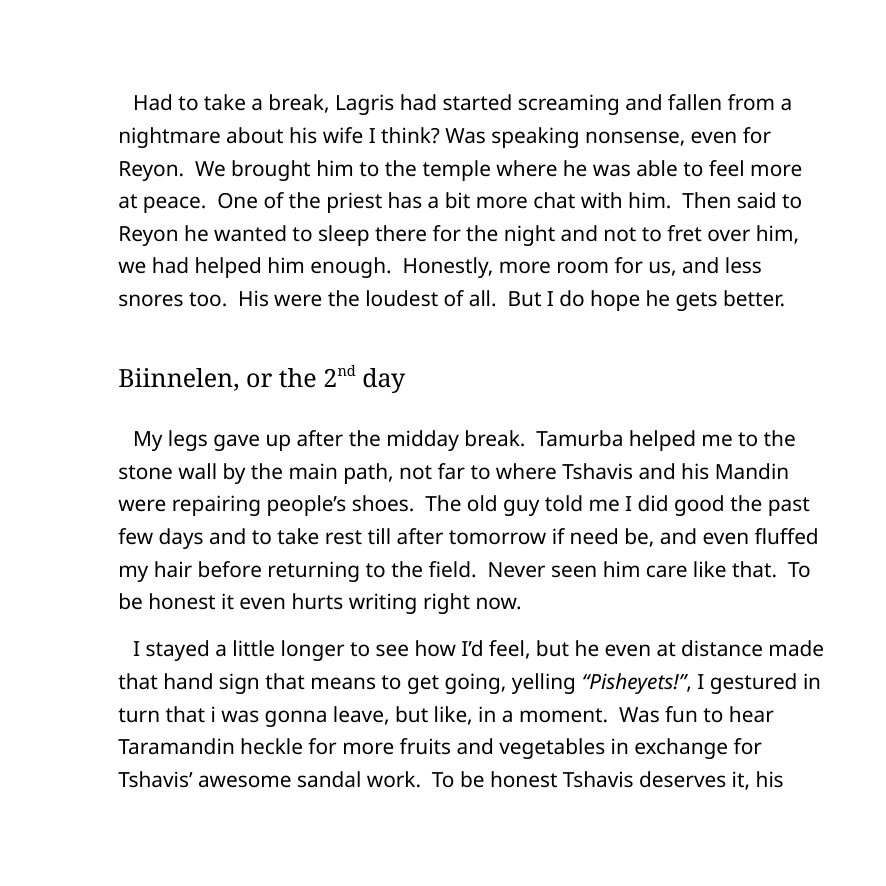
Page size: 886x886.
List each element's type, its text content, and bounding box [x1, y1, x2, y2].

text Had to take a break, Lagris had started screaming and fallen from a nightmare about his wife I think? Was speaking nonsense, even for Reyon. We brought him to the temple where he was able to feel more at peace. One of the priest has a bit more chat with him. Then said to Reyon he wanted to sleep there for the night and not to fret over him, we had helped him enough. Honestly, more room for us, and less snores too. His were the loudest of all. But I do hope he gets better. [118, 88, 827, 313]
text My legs gave up after the midday break. Tamurba helped me to the stone wall by the main path, not far to where Tshavis and his Mandin were repairing people’s shoes. The old guy told me I did good the past few days and to take rest till after tomorrow if need be, and even fluffed my hair before returning to the field. Never seen him care like that. To be honest it even hurts writing right now. [118, 424, 827, 616]
subtitle Biinnelen, or the 2nd day [118, 361, 827, 395]
text I stayed a little longer to see how I’d feel, but he even at distance made that hand sign that means to get going, yelling “Pisheyets!”, I gestured in turn that i was gonna leave, but like, in a moment. Was fun to hear Taramandin heckle for more fruits and vegetables in exchange for Tshavis’ awesome sandal work. To be honest Tshavis deserves it, his [118, 634, 827, 793]
